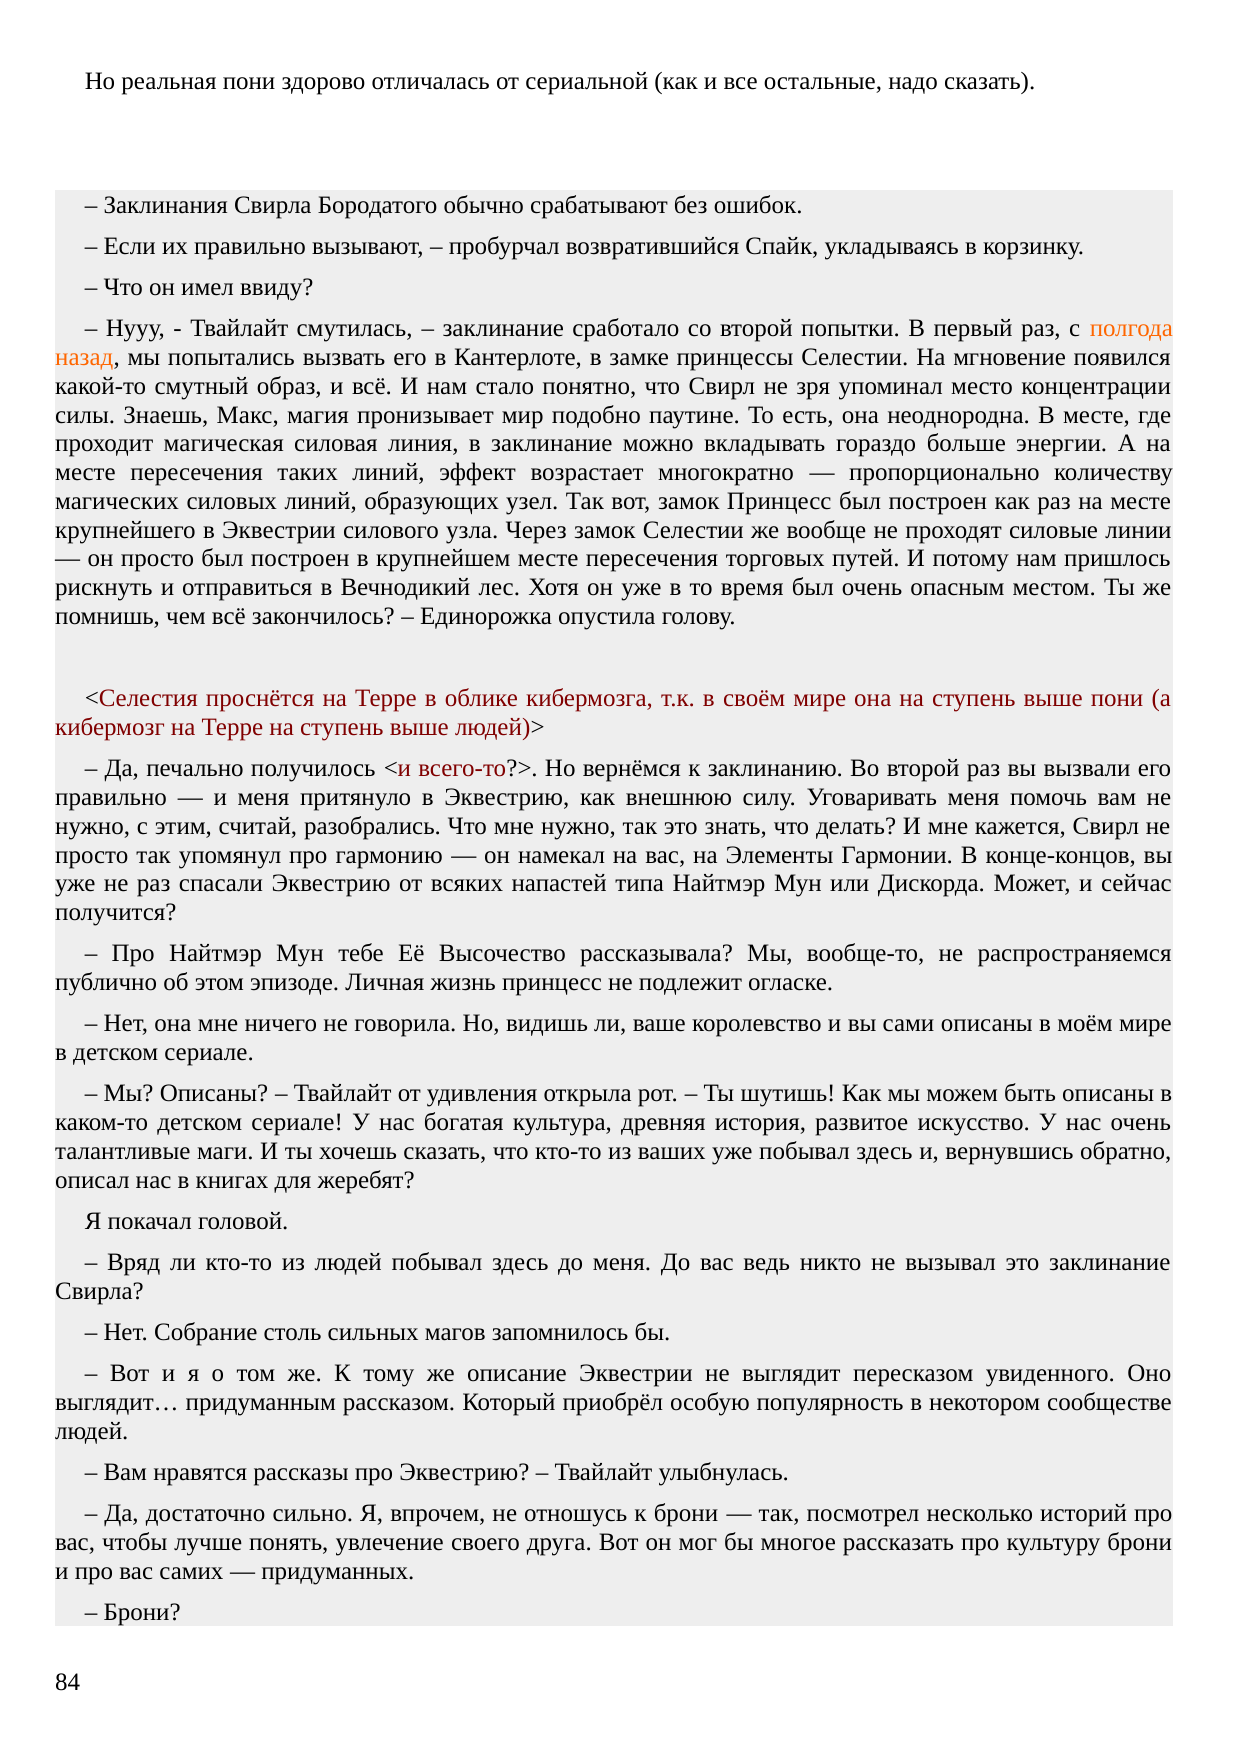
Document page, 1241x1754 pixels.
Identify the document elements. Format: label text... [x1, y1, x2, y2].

text – Вам нравятся рассказы про Эквестрию? – Твайлайт улыбнулась. [55, 1457, 1173, 1486]
text – Нет. Собрание столь сильных магов запомнилось бы. [55, 1317, 1173, 1346]
text – Да, достаточно сильно. Я, впрочем, не отношусь к брони — так, посмотрел несколько историй про вас, чтобы лучше понять, увлечение своего друга. Вот он мог бы многое рассказать про культуру брони и про вас самих — придуманных. [55, 1498, 1173, 1585]
text – Да, печально получилось <и всего-то?>. Но вернёмся к заклинанию. Во второй раз вы вызвали его правильно — и меня притянуло в Эквестрию, как внешнюю силу. Уговаривать меня помочь вам не нужно, с этим, считай, разобрались. Что мне нужно, так это знать, что делать? И мне кажется, Свирл не просто так упомянул про гармонию — он намекал на вас, на Элементы Гармонии. В конце-концов, вы уже не раз спасали Эквестрию от всяких напастей типа Найтмэр Мун или Дискорда. Может, и сейчас получится? [55, 753, 1173, 926]
text Я покачал головой. [55, 1206, 1173, 1235]
text – Вряд ли кто-то из людей побывал здесь до меня. До вас ведь никто не вызывал это заклинание Свирла? [55, 1247, 1173, 1305]
text – Заклинания Свирла Бородатого обычно срабатывают без ошибок. [55, 190, 1173, 218]
text – Если их правильно вызывают, – пробурчал возвратившийся Спайк, укладываясь в корзинку. [55, 231, 1173, 260]
text – Мы? Описаны? – Твайлайт от удивления открыла рот. – Ты шутишь! Как мы можем быть описаны в каком-то детском сериале! У нас богатая культура, древняя история, развитое искусство. У нас очень талантливые маги. И ты хочешь сказать, что кто-то из ваших уже побывал здесь и, вернувшись обратно, описал нас в книгах для жеребят? [55, 1078, 1173, 1193]
text – Что он имел ввиду? [55, 272, 1173, 301]
text – Нет, она мне ничего не говорила. Но, видишь ли, ваше королевство и вы сами описаны в моём мире в детском сериале. [55, 1008, 1173, 1066]
text <Селестия проснётся на Терре в облике кибермозга, т.к. в своём мире она на ступень выше пони (а кибермозг на Терре на ступень выше людей)> [55, 683, 1173, 741]
text – Вот и я о том же. К тому же описание Эквестрии не выглядит пересказом увиденного. Оно выглядит… придуманным рассказом. Который приобрёл особую популярность в некотором сообществе людей. [55, 1358, 1173, 1445]
text – Нууу, - Твайлайт смутилась, – заклинание сработало со второй попытки. В первый раз, с полгода назад, мы попытались вызвать его в Кантерлоте, в замке принцессы Селестии. На мгновение появился какой-то смутный образ, и всё. И нам стало понятно, что Свирл не зря упоминал место концентрации силы. Знаешь, Макс, магия пронизывает мир подобно паутине. То есть, она неоднородна. В месте, где проходит магическая силовая линия, в заклинание можно вкладывать гораздо больше энергии. А на месте пересечения таких линий, эффект возрастает многократно — пропорционально количеству магических силовых линий, образующих узел. Так вот, замок Принцесс был построен как раз на месте крупнейшего в Эквестрии силового узла. Через замок Селестии же вообще не проходят силовые линии — он просто был построен в крупнейшем месте пересечения торговых путей. И потому нам пришлось рискнуть и отправиться в Вечнодикий лес. Хотя он уже в то время был очень опасным местом. Ты же помнишь, чем всё закончилось? – Единорожка опустила голову. [55, 313, 1173, 630]
text Но реальная пони здорово отличалась от сериальной (как и все остальные, надо сказать). [55, 66, 1173, 95]
text – Брони? [55, 1597, 1173, 1626]
text – Про Найтмэр Мун тебе Её Высочество рассказывала? Мы, вообще-то, не распространяемся публично об этом эпизоде. Личная жизнь принцесс не подлежит огласке. [55, 938, 1173, 996]
